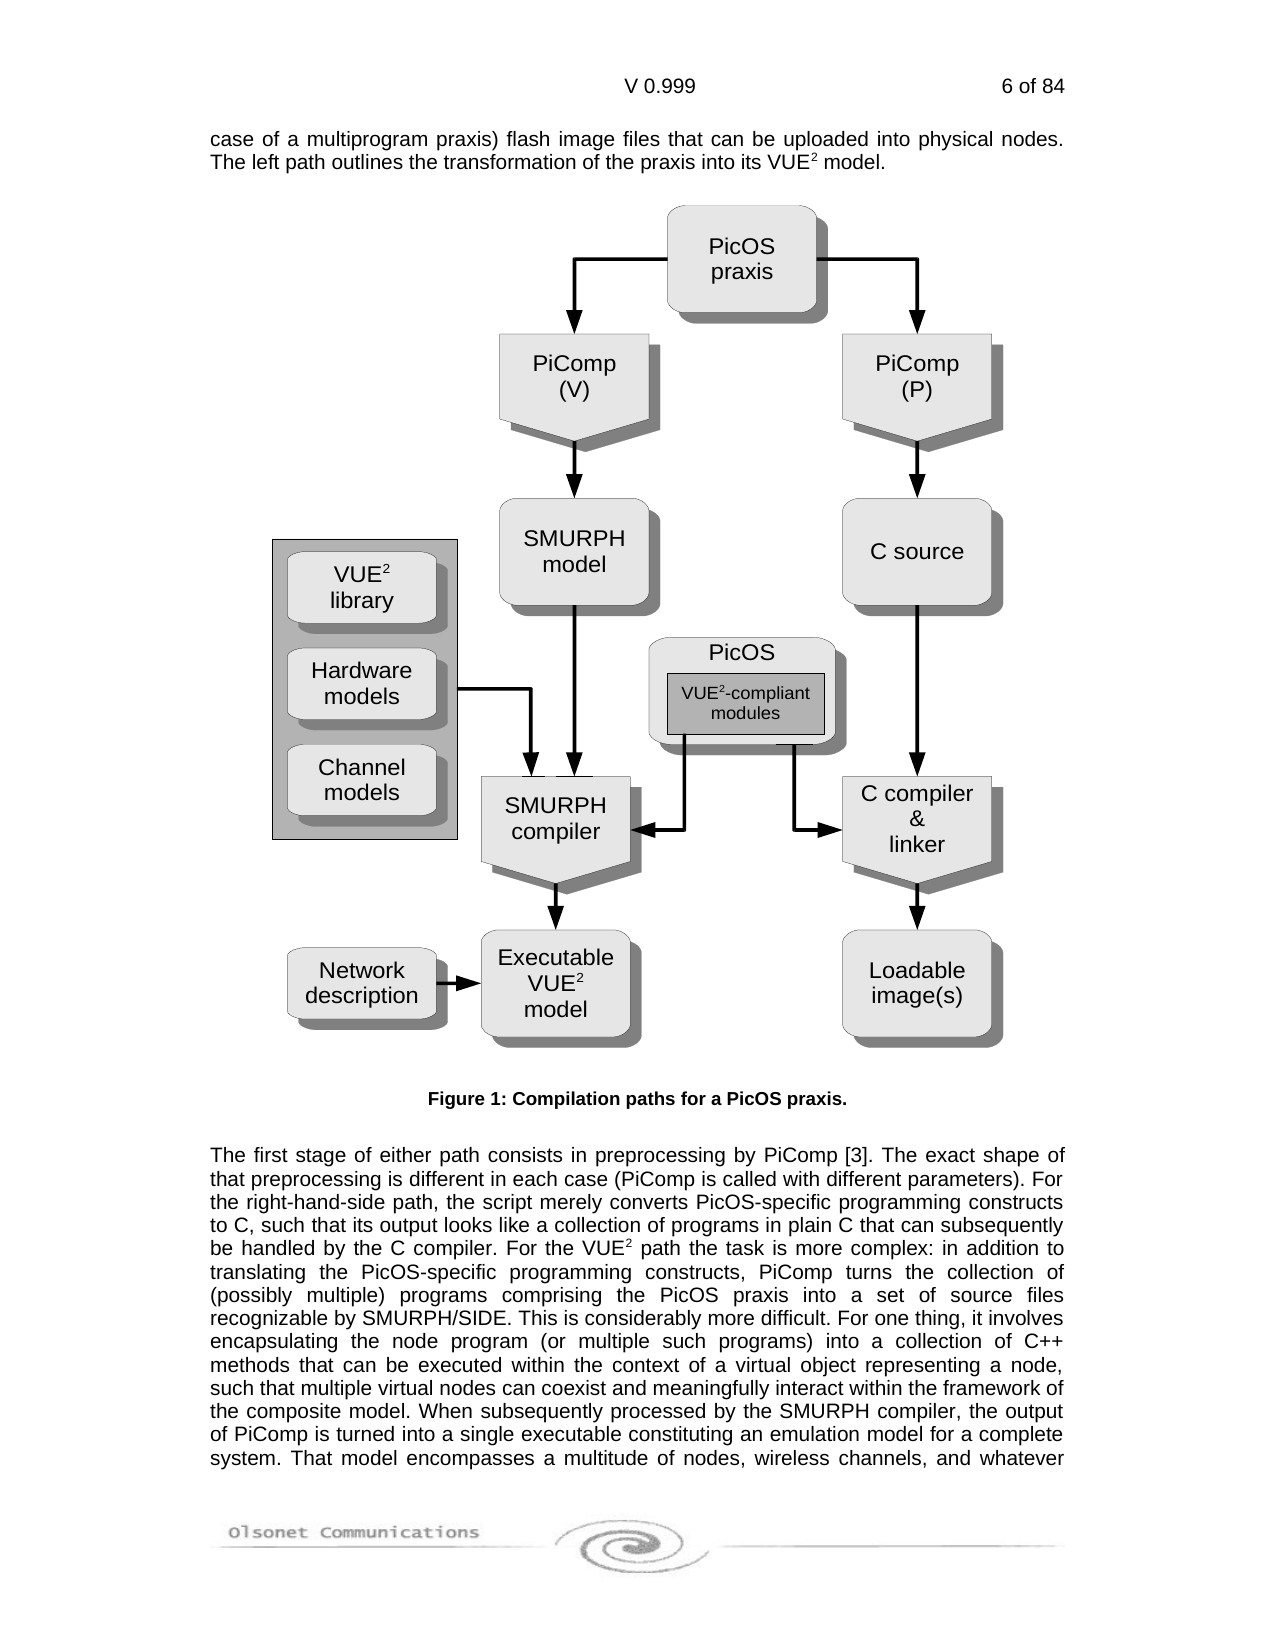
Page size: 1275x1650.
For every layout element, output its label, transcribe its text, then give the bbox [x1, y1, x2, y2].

text Figure 1: Compilation paths for a PicOS praxis. [265, 1088, 1010, 1109]
text case of a multiprogram praxis) flash image files that can be uploaded into physical nodes. The left path outlines the transformation of the praxis into its VUE2 model. [210, 128, 1065, 174]
picture [210, 1504, 1065, 1596]
text The first stage of either path consists in preprocessing by PiComp [3]. The exact shape of that preprocessing is different in each case (PiComp is called with different parameters). For the right-hand-side path, the script merely converts PicOS-specific programming constructs to C, such that its output looks like a collection of programs in plain C that can subsequently be handled by the C compiler. For the VUE2 path the task is more complex: in addition to translating the PicOS-specific programming constructs, PiComp turns the collection of (possibly multiple) programs comprising the PicOS praxis into a set of source files recognizable by SMURPH/SIDE. This is considerably more difficult. For one thing, it involves encapsulating the node program (or multiple such programs) into a collection of C++ methods that can be executed within the context of a virtual object representing a node, such that multiple virtual nodes can coexist and meaningfully interact within the framework of the composite model. When subsequently processed by the SMURPH compiler, the output of PiComp is turned into a single executable constituting an emulation model for a complete system. That model encompasses a multitude of nodes, wireless channels, and whatever [210, 1144, 1065, 1469]
